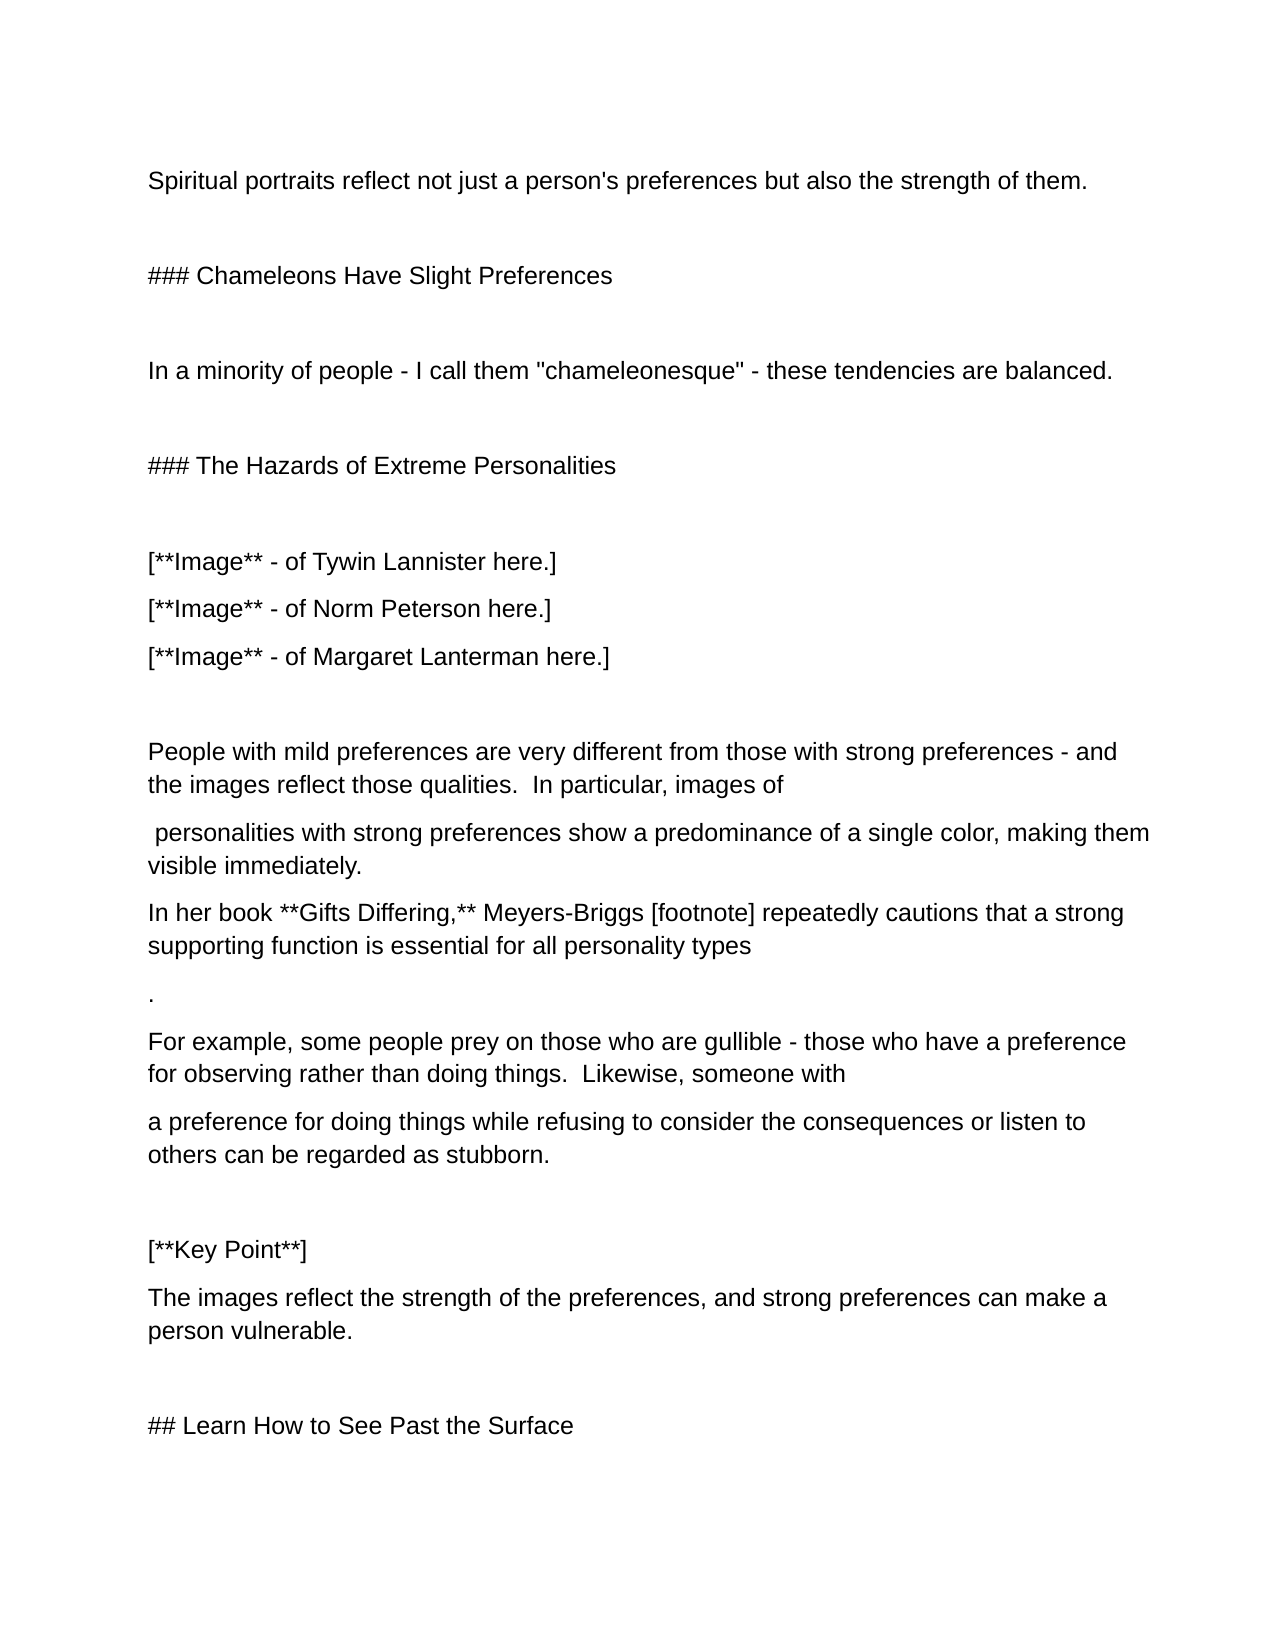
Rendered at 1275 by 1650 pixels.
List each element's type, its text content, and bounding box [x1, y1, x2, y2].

text Spiritual portraits reflect not just a person's preferences but also the strength of them. [148, 166, 1157, 194]
text personalities with strong preferences show a predominance of a single color, making them visible immediately. [148, 818, 1157, 879]
text ### Chameleons Have Slight Preferences [148, 261, 1157, 290]
text [**Image** - of Tywin Lannister here.] [148, 547, 1157, 575]
text In her book **Gifts Differing,** Meyers-Briggs [footnote] repeatedly cautions that a strong supporting function is essential for all personality types [148, 898, 1157, 960]
text In a minority of people - I call them "chameleonesque" - these tendencies are balanced. [148, 356, 1157, 385]
text People with mild preferences are very different from those with strong preferences - and the images reflect those qualities. In particular, images of [148, 737, 1157, 799]
text [**Image** - of Margaret Lanterman here.] [148, 642, 1157, 671]
text [**Image** - of Norm Peterson here.] [148, 594, 1157, 623]
text . [148, 979, 1157, 1008]
text a preference for doing things while refusing to consider the consequences or listen to others can be regarded as stubborn. [148, 1107, 1157, 1169]
text ## Learn How to See Past the Surface [148, 1411, 1157, 1440]
text [**Key Point**] [148, 1235, 1157, 1264]
text ### The Hazards of Extreme Personalities [148, 451, 1157, 480]
text For example, some people prey on those who are gullible - those who have a preference for observing rather than doing things. Likewise, someone with [148, 1026, 1157, 1088]
text The images reflect the strength of the preferences, and strong preferences can make a person vulnerable. [148, 1283, 1157, 1345]
